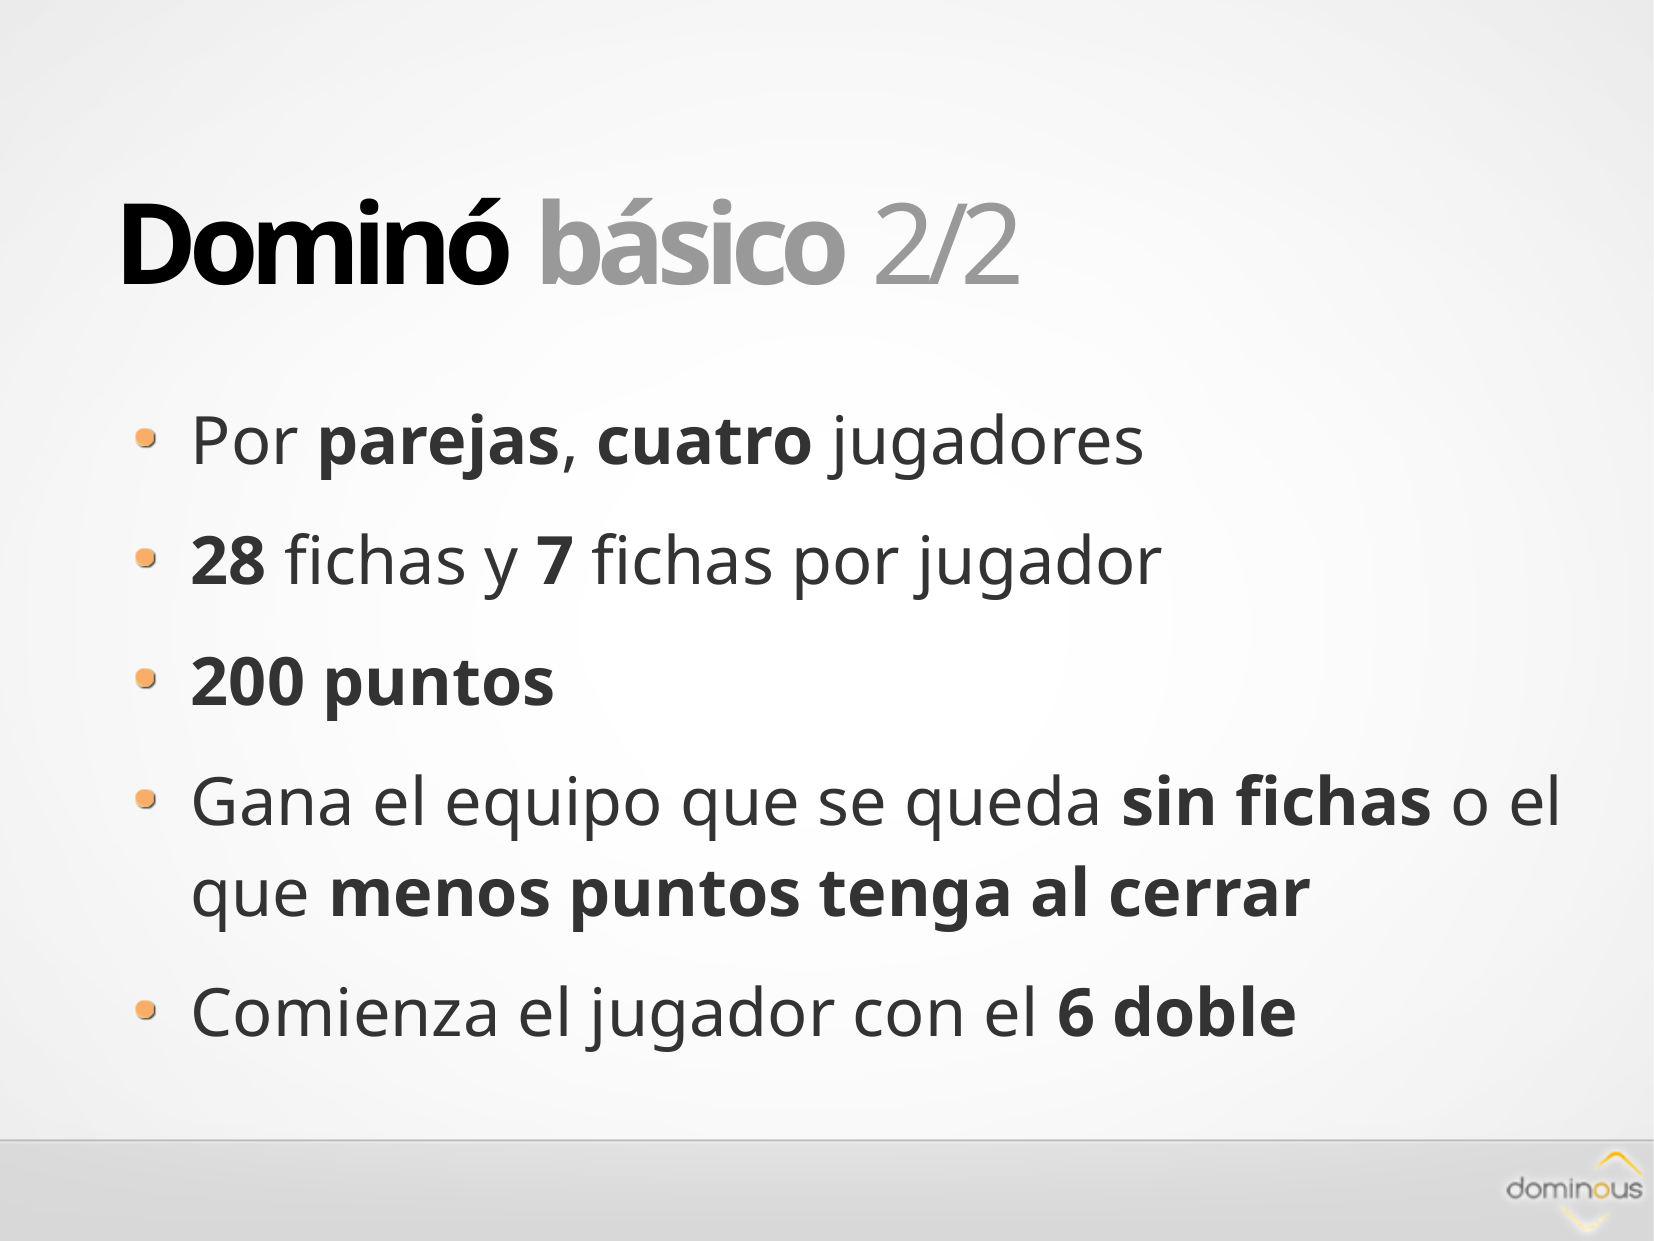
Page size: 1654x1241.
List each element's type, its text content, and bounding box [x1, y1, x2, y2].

text_box Dominó básico 2/2 [99, 179, 1565, 355]
picture [0, 0, 1654, 1241]
text_box Por parejas, cuatro jugadores 28 fichas y 7 fichas por jugador 200 puntos Gana el equipo que se queda sin fichas o el que menos puntos tenga al cerrar Comienza el jugador con el 6 doble [119, 385, 1587, 1064]
